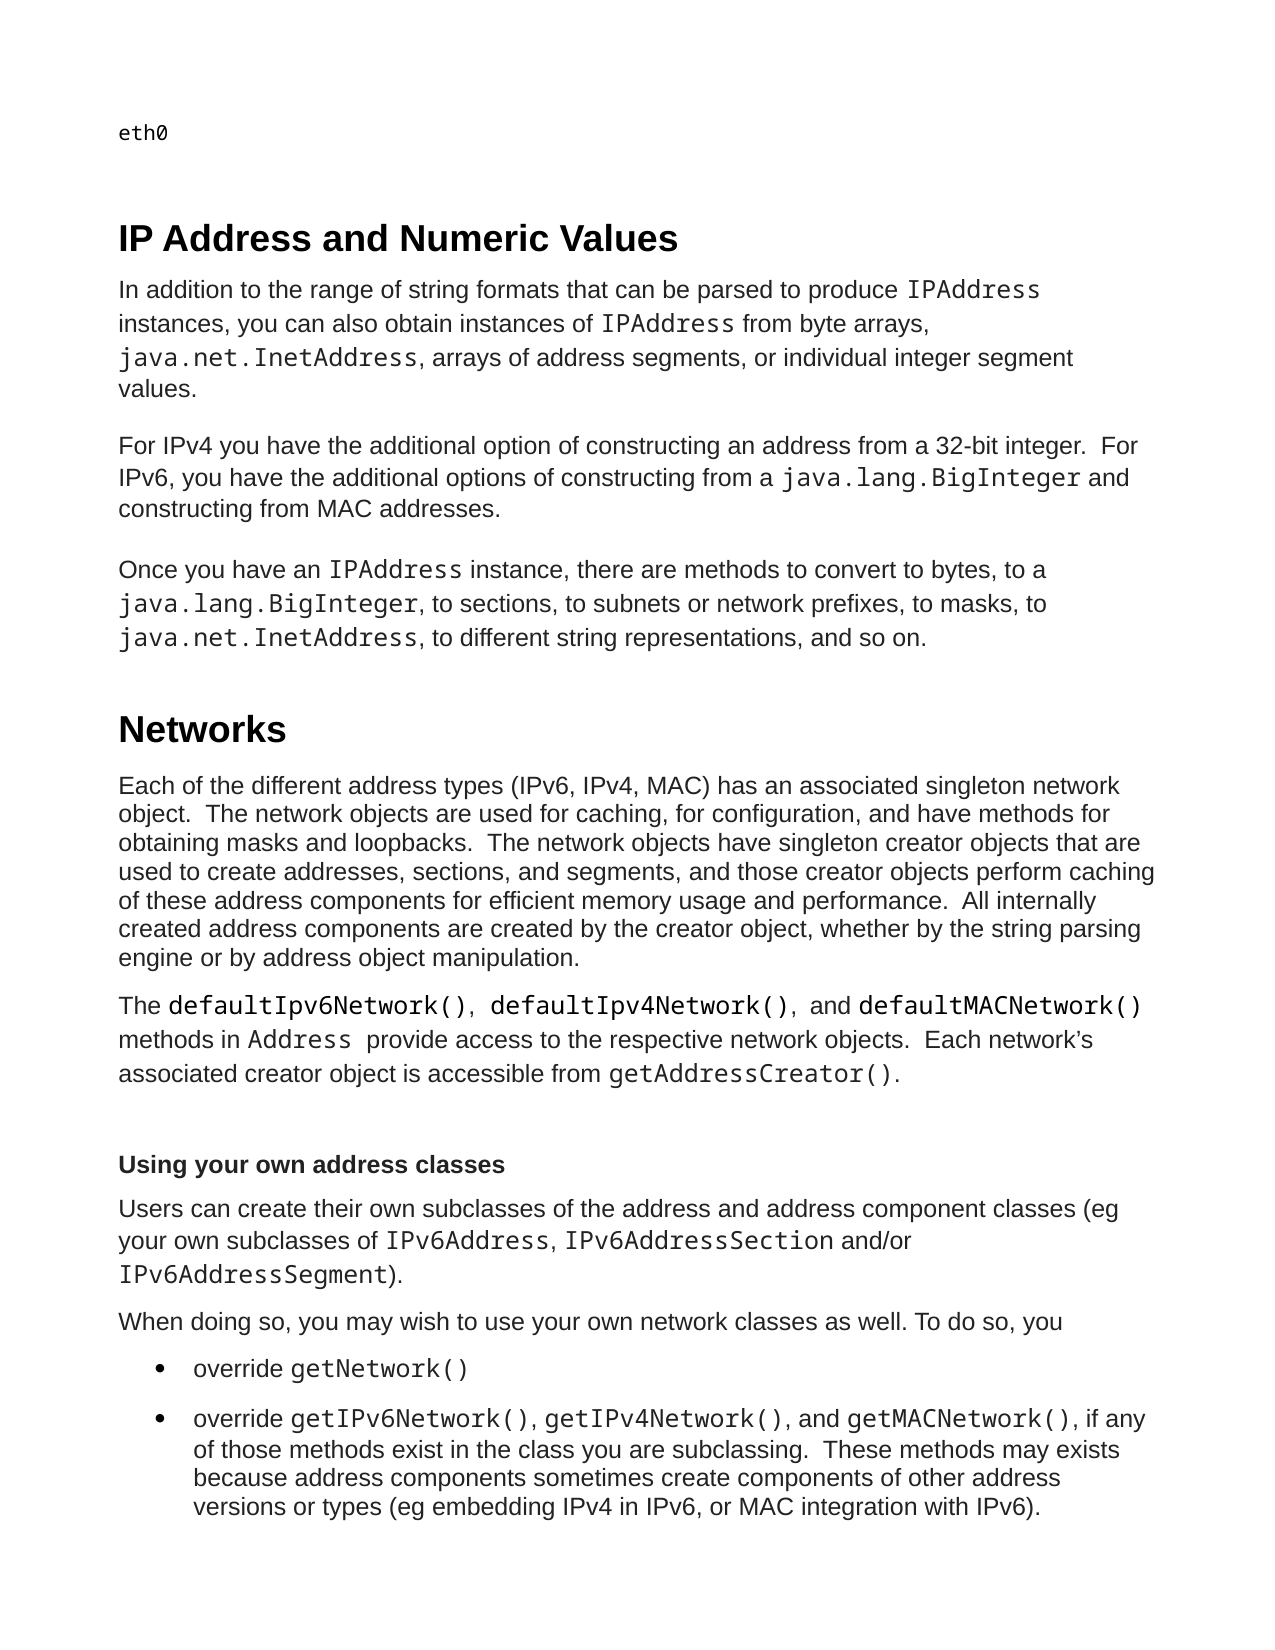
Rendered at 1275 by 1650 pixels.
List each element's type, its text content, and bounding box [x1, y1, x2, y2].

subtitle Networks [118, 707, 1157, 750]
list override getIPv6Network(), getIPv4Network(), and getMACNetwork(), if any of those methods exist in the class you are subclassing. These methods may exists because address components sometimes create components of other address versions or types (eg embedding IPv4 in IPv6, or MAC integration with IPv6). [156, 1401, 1157, 1521]
text Once you have an IPAddress instance, there are methods to convert to bytes, to a java.lang.BigInteger, to sections, to subnets or network prefixes, to masks, to java.net.InetAddress, to different string representations, and so on. [118, 552, 1157, 654]
text When doing so, you may wish to use your own network classes as well. To do so, you [118, 1307, 1157, 1335]
text The defaultIpv6Network(), defaultIpv4Network(), and defaultMACNetwork() methods in Address provide access to the respective network objects. Each network’s associated creator object is accessible from getAddressCreator(). [118, 987, 1157, 1090]
text For IPv4 you have the additional option of constructing an address from a 32-bit integer. For IPv6, you have the additional options of constructing from a java.lang.BigInteger and constructing from MAC addresses. [118, 431, 1157, 523]
list override getNetwork() [156, 1351, 1157, 1385]
text In addition to the range of string formats that can be parsed to produce IPAddress instances, you can also obtain instances of IPAddress from byte arrays, java.net.InetAddress, arrays of address segments, or individual integer segment values. [118, 272, 1157, 402]
subtitle IP Address and Numeric Values [118, 216, 1157, 259]
text Users can create their own subclasses of the address and address component classes (eg your own subclasses of IPv6Address, IPv6AddressSection and/or IPv6AddressSegment). [118, 1194, 1157, 1291]
text Each of the different address types (IPv6, IPv4, MAC) has an associated singleton network object. The network objects are used for caching, for configuration, and have methods for obtaining masks and loopbacks. The network objects have singleton creator objects that are used to create addresses, sections, and segments, and those creator objects perform caching of these address components for efficient memory usage and performance. All internally created address components are created by the creator object, whether by the string parsing engine or by address object manipulation. [118, 771, 1157, 972]
text eth0 [118, 118, 1157, 147]
text Using your own address classes [118, 1150, 1157, 1178]
